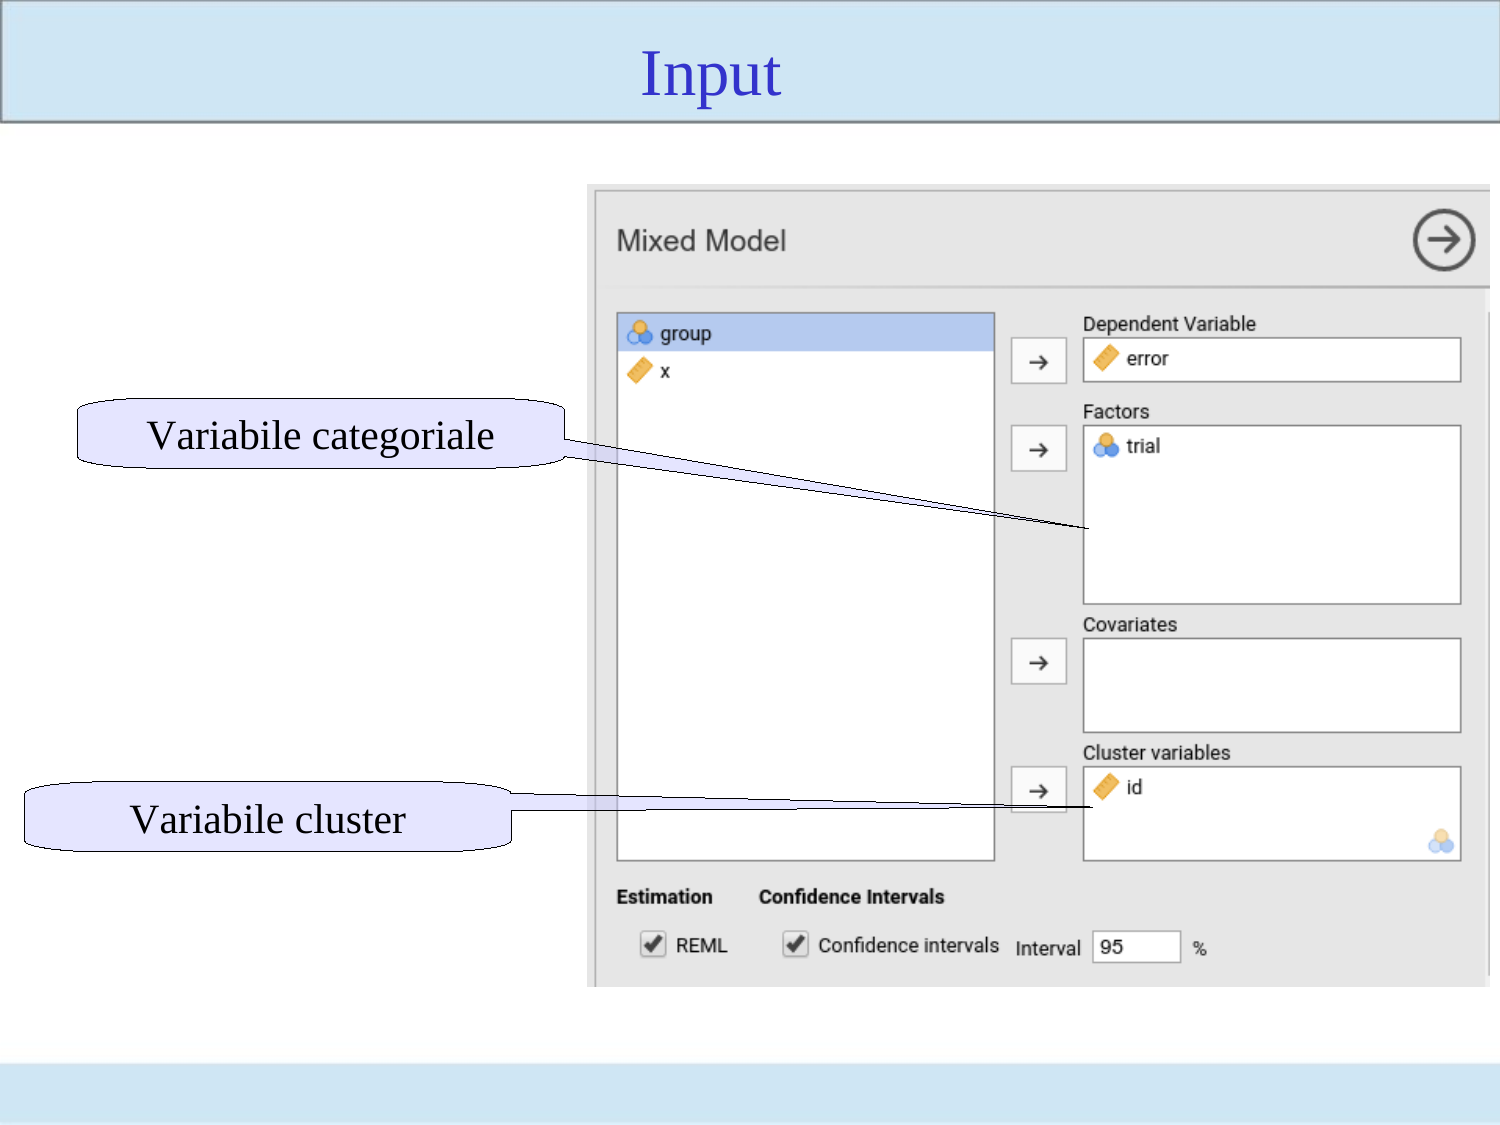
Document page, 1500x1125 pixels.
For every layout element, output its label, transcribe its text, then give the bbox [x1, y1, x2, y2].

text_box Variabile cluster [24, 781, 1093, 852]
text_box Variabile categoriale [77, 398, 1089, 529]
title Input [230, 19, 1193, 120]
picture [0, 0, 1500, 1125]
